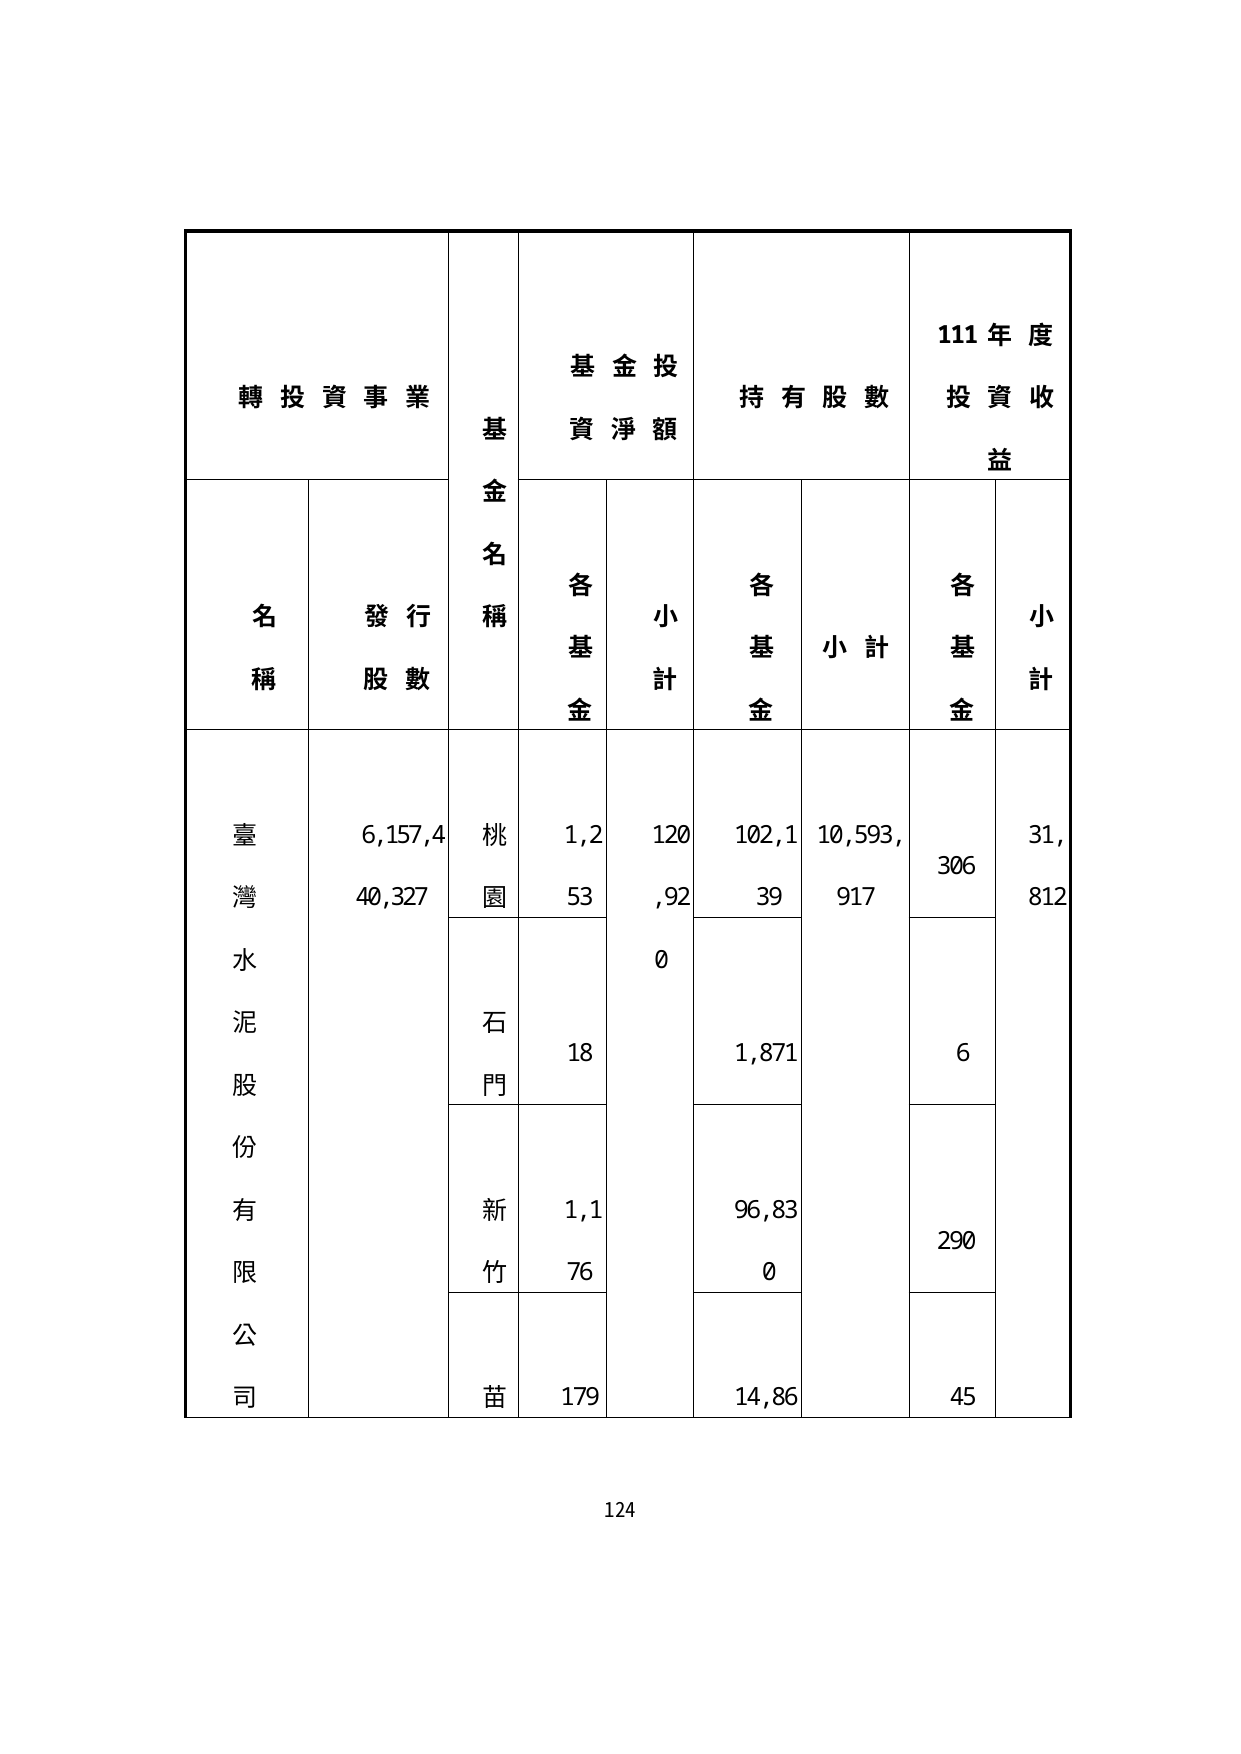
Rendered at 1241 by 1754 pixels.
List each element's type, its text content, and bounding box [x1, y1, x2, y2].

table_cell 14,86 [694, 1293, 801, 1417]
table_header 基金名稱 [449, 233, 518, 729]
table_cell 31,812 [996, 730, 1069, 1417]
table_cell 18 [519, 918, 606, 1104]
table_cell 10,593,917 [802, 730, 909, 1417]
table_cell 179 [519, 1293, 606, 1417]
table_header 轉投資事業 [187, 233, 448, 479]
table_cell 102,139 [694, 730, 801, 917]
table_cell 發行股數 [309, 480, 448, 729]
table_cell 120,920 [607, 730, 693, 1417]
table_cell 名稱 [187, 480, 308, 729]
table_header 111年度 投資收益 [910, 233, 1069, 479]
table_cell 臺灣水泥股份有限公司 [187, 730, 308, 1417]
table_cell 苗 [449, 1293, 518, 1417]
table_cell 新竹 [449, 1105, 518, 1292]
table_cell 1,253 [519, 730, 606, 917]
table_cell 306 [910, 730, 995, 917]
table_cell 各基金 [694, 480, 801, 729]
table_cell 小計 [607, 480, 693, 729]
table_cell 石門 [449, 918, 518, 1104]
table_cell 45 [910, 1293, 995, 1417]
table_cell 小計 [996, 480, 1069, 729]
table_header 持有股數 [694, 233, 909, 479]
table_cell 96,830 [694, 1105, 801, 1292]
table_cell 6,157,440,327 [309, 730, 448, 1417]
table_cell 小計 [802, 480, 909, 729]
table_cell 桃園 [449, 730, 518, 917]
table_cell 1,176 [519, 1105, 606, 1292]
table_cell 1,871 [694, 918, 801, 1104]
table_cell 各基金 [910, 480, 995, 729]
table_cell 6 [910, 918, 995, 1104]
table_cell 各基金 [519, 480, 606, 729]
table_header 基金投資淨額 [519, 233, 693, 479]
table_cell 290 [910, 1105, 995, 1292]
